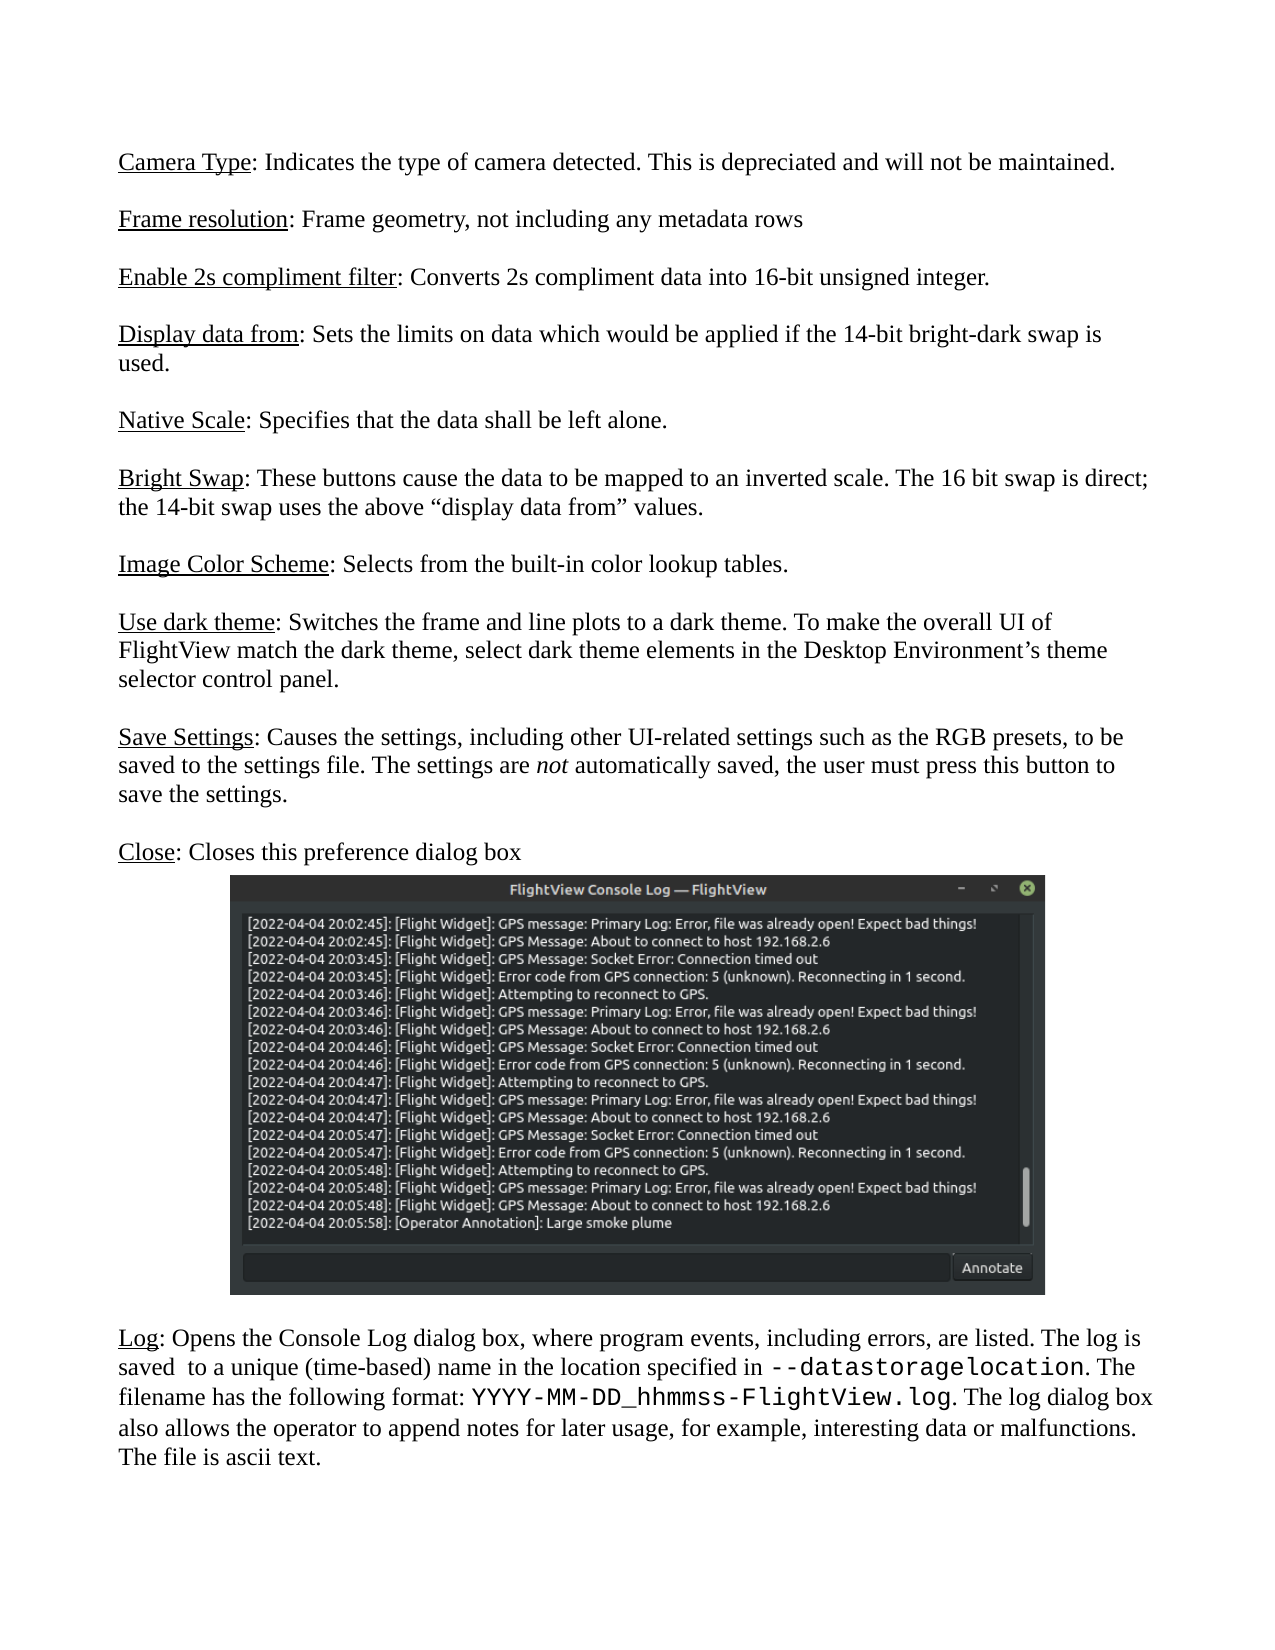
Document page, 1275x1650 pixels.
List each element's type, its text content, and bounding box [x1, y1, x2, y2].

text Image Color Scheme: Selects from the built-in color lookup tables. [118, 549, 1157, 578]
text Log: Opens the Console Log dialog box, where program events, including errors, are listed. The log is saved to a unique (time-based) name in the location specified in --datastoragelocation. The filename has the following format: YYYY-MM-DD_hhmmss-FlightView.log. The log dialog box also allows the operator to append notes for later usage, for example, interesting data or malfunctions. The file is ascii text. [118, 1323, 1157, 1499]
text Camera Type: Indicates the type of camera detected. This is depreciated and will not be maintained. [118, 147, 1157, 176]
text Enable 2s compliment filter: Converts 2s compliment data into 16-bit unsigned integer. [118, 262, 1157, 291]
text Display data from: Sets the limits on data which would be applied if the 14-bit bright-dark swap is used. [118, 319, 1157, 377]
picture [230, 875, 1046, 1295]
text Save Settings: Causes the settings, including other UI-related settings such as the RGB presets, to be saved to the settings file. The settings are not automatically saved, the user must press this button to save the settings. [118, 722, 1157, 808]
text Bright Swap: These buttons cause the data to be mapped to an inverted scale. The 16 bit swap is direct; the 14-bit swap uses the above “display data from” values. [118, 463, 1157, 521]
text Native Scale: Specifies that the data shall be left alone. [118, 406, 1157, 434]
text Close: Closes this preference dialog box [118, 837, 1157, 866]
text Use dark theme: Switches the frame and line plots to a dark theme. To make the overall UI of FlightView match the dark theme, select dark theme elements in the Desktop Environment’s theme selector control panel. [118, 607, 1157, 693]
text Frame resolution: Frame geometry, not including any metadata rows [118, 204, 1157, 233]
